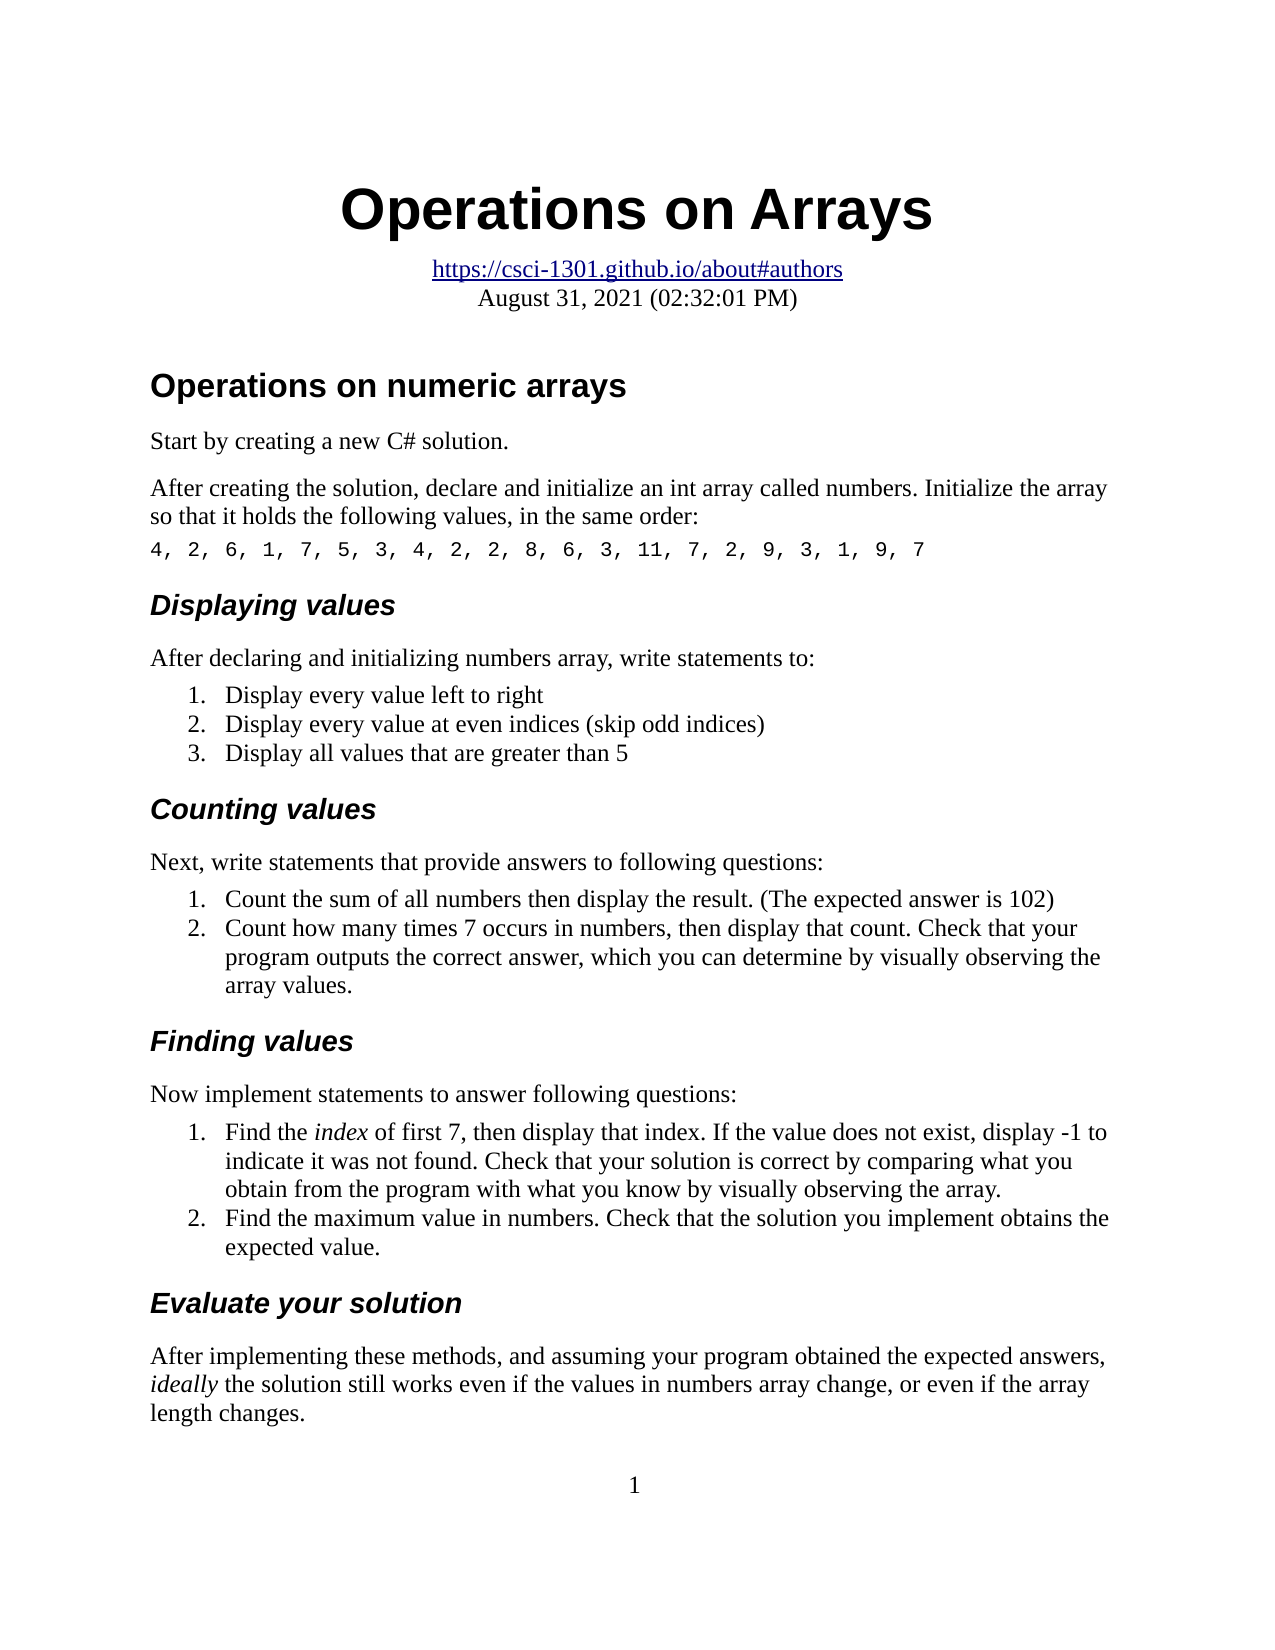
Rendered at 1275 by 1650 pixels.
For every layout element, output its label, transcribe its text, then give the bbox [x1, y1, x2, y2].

list Display every value at even indices (skip odd indices) [187, 709, 1125, 738]
list Display every value left to right [187, 680, 1125, 709]
subtitle Evaluate your solution [150, 1286, 1125, 1319]
subtitle Finding values [150, 1024, 1125, 1058]
list Find the maximum value in numbers. Check that the solution you implement obtains the expected value. [187, 1203, 1125, 1261]
text https://csci-1301.github.io/about#authors [150, 254, 1125, 283]
list Count how many times 7 occurs in numbers, then display that count. Check that your program outputs the correct answer, which you can determine by visually observing the array values. [187, 913, 1125, 999]
text Start by creating a new C# solution. [150, 426, 1125, 455]
title Operations on Arrays [150, 175, 1125, 242]
text After implementing these methods, and assuming your program obtained the expected answers, ideally the solution still works even if the values in numbers array change, or even if the array length changes. [150, 1341, 1125, 1427]
text August 31, 2021 (02:32:01 PM) [150, 283, 1125, 312]
list Count the sum of all numbers then display the result. (The expected answer is 102) [187, 884, 1125, 913]
subtitle Operations on numeric arrays [150, 366, 1125, 404]
subtitle Displaying values [150, 588, 1125, 621]
text Now implement statements to answer following questions: [150, 1079, 1125, 1108]
subtitle Counting values [150, 792, 1125, 825]
list Find the index of first 7, then display that index. If the value does not exist, display -1 to indicate it was not found. Check that your solution is correct by comparing what you obtain from the program with what you know by visually observing the array. [187, 1117, 1125, 1203]
text After creating the solution, declare and initialize an int array called numbers. Initialize the array so that it holds the following values, in the same order: [150, 473, 1125, 530]
text 4, 2, 6, 1, 7, 5, 3, 4, 2, 2, 8, 6, 3, 11, 7, 2, 9, 3, 1, 9, 7 [150, 539, 1125, 563]
text Next, write statements that provide answers to following questions: [150, 847, 1125, 875]
text After declaring and initializing numbers array, write statements to: [150, 643, 1125, 671]
list Display all values that are greater than 5 [187, 738, 1125, 767]
